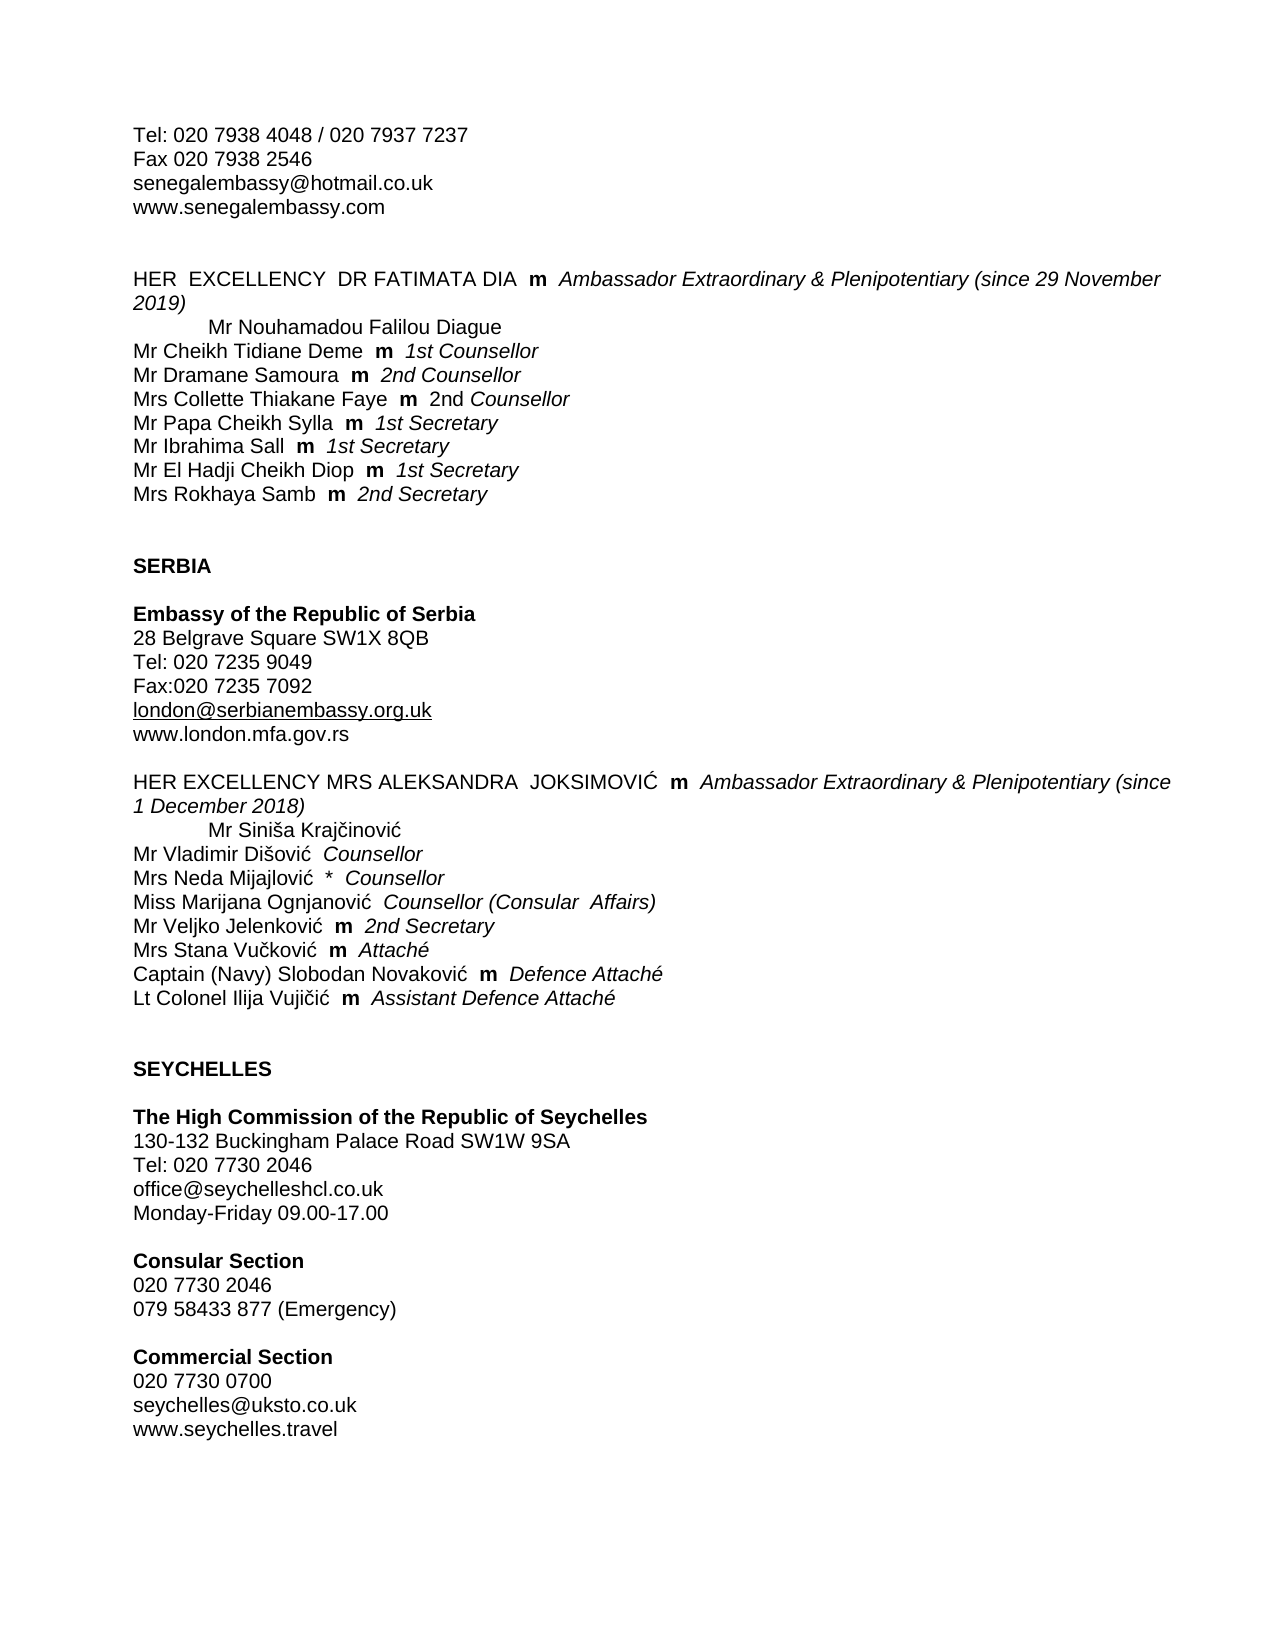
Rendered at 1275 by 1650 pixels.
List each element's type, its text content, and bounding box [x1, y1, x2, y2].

text Tel: 020 7730 2046 [133, 1153, 1181, 1177]
text www.senegalembassy.com [133, 195, 1181, 219]
text Mr Siniša Krajčinović [133, 818, 1181, 842]
text Mrs Neda Mijajlović * Counsellor [133, 866, 1181, 889]
text HER EXCELLENCY DR FATIMATA DIA m Ambassador Extraordinary & Plenipotentiary (since 29 November 2019) [133, 267, 1181, 314]
text Tel: 020 7235 9049 [133, 650, 1181, 674]
text 130-132 Buckingham Palace Road SW1W 9SA [133, 1129, 1181, 1153]
text Mr Cheikh Tidiane Deme m 1st Counsellor [133, 338, 1181, 362]
text Monday-Friday 09.00-17.00 [133, 1201, 1181, 1225]
text 020 7730 2046 [133, 1273, 1181, 1297]
text seychelles@uksto.co.uk [133, 1393, 1181, 1417]
text 28 Belgrave Square SW1X 8QB [133, 626, 1181, 650]
text Mr Ibrahima Sall m 1st Secretary [133, 434, 1181, 458]
text Consular Section [133, 1249, 1181, 1273]
text SERBIA [133, 554, 1181, 578]
text Miss Marijana Ognjanović Counsellor (Consular Affairs) [133, 889, 1181, 913]
text Lt Colonel Ilija Vujičić m Assistant Defence Attaché [133, 985, 1181, 1009]
text Mr Papa Cheikh Sylla m 1st Secretary [133, 410, 1181, 434]
text Embassy of the Republic of Serbia [133, 602, 1181, 626]
text Mrs Stana Vučković m Attaché [133, 937, 1181, 961]
text Mr Vladimir Dišović Counsellor [133, 842, 1181, 866]
text Mr El Hadji Cheikh Diop m 1st Secretary [133, 458, 1181, 482]
text Tel: 020 7938 4048 / 020 7937 7237 [133, 123, 1181, 147]
text Mr Dramane Samoura m 2nd Counsellor [133, 362, 1181, 386]
text SEYCHELLES [133, 1057, 1181, 1081]
text Mr Nouhamadou Falilou Diague [133, 314, 1181, 338]
text office@seychelleshcl.co.uk [133, 1177, 1181, 1201]
text Fax:020 7235 7092 [133, 674, 1181, 698]
text Fax 020 7938 2546 [133, 147, 1181, 171]
text HER EXCELLENCY MRS ALEKSANDRA JOKSIMOVIĆ m Ambassador Extraordinary & Plenipotentiary (since 1 December 2018) [133, 770, 1181, 818]
text 020 7730 0700 [133, 1369, 1181, 1393]
text london@serbianembassy.org.uk [133, 698, 1181, 722]
text The High Commission of the Republic of Seychelles [133, 1105, 1181, 1129]
text Mrs Collette Thiakane Faye m 2nd Counsellor [133, 386, 1181, 410]
text Captain (Navy) Slobodan Novaković m Defence Attaché [133, 961, 1181, 985]
text Mrs Rokhaya Samb m 2nd Secretary [133, 482, 1181, 506]
text Mr Veljko Jelenković m 2nd Secretary [133, 913, 1181, 937]
text senegalembassy@hotmail.co.uk [133, 171, 1181, 195]
text 079 58433 877 (Emergency) [133, 1297, 1181, 1321]
text www.seychelles.travel [133, 1417, 1181, 1441]
text www.london.mfa.gov.rs [133, 722, 1181, 746]
text Commercial Section [133, 1345, 1181, 1369]
